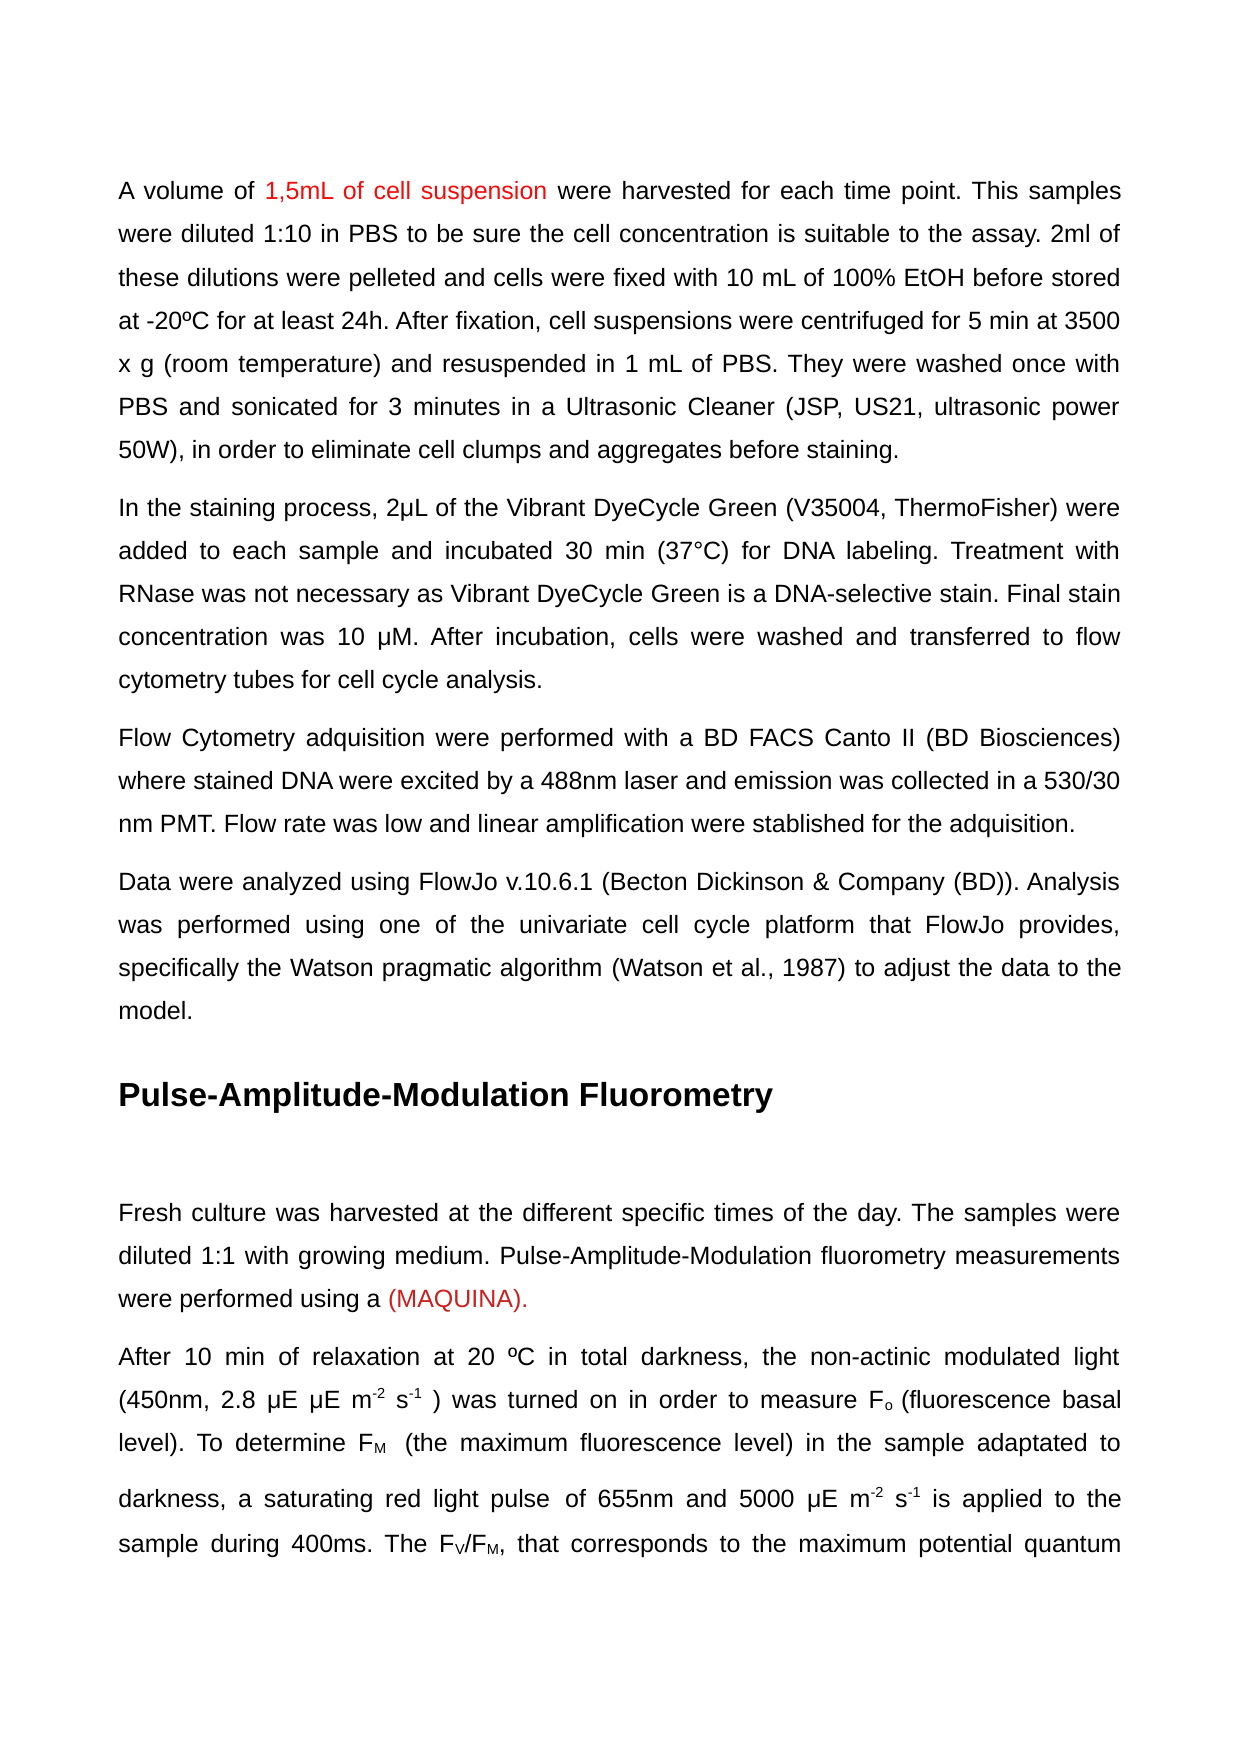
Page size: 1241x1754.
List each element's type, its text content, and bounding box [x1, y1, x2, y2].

text Fresh culture was harvested at the different specific times of the day. The samples were diluted 1:1 with growing medium. Pulse-Amplitude-Modulation fluorometry measurements were performed using a (MAQUINA). [118, 1198, 1122, 1313]
text Data were analyzed using FlowJo v.10.6.1 (Becton Dickinson & Company (BD)). Analysis was performed using one of the univariate cell cycle platform that FlowJo provides, specifically the Watson pragmatic algorithm (Watson et al., 1987)⁠ to adjust the data to the model. [118, 867, 1122, 1025]
subtitle Pulse-Amplitude-Modulation Fluorometry [118, 1075, 1122, 1113]
text A volume of 1,5mL of cell suspension were harvested for each time point. This samples were diluted 1:10 in PBS to be sure the cell concentration is suitable to the assay. 2ml of these dilutions were pelleted and cells were ﬁxed with 10 mL of 100% EtOH before stored at -20ºC for at least 24h. After fixation, cell suspensions were centrifuged for 5 min at 3500 x g (room temperature) and resuspended in 1 mL of PBS. They were washed once with PBS and sonicated for 3 minutes in a Ultrasonic Cleaner (JSP, US21, ultrasonic power 50W), in order to eliminate cell clumps and aggregates before staining. [118, 176, 1122, 464]
text Flow Cytometry adquisition were performed with a BD FACS Canto II (BD Biosciences) where stained DNA were excited by a 488nm laser and emission was collected in a 530/30 nm PMT. Flow rate was low and linear amplification were stablished for the adquisition. [118, 723, 1122, 838]
text In the staining process, 2μL of the Vibrant DyeCycle Green (V35004, ThermoFisher) were added to each sample and incubated 30 min (37°C) for DNA labeling. Treatment with RNase was not necessary as Vibrant DyeCycle Green is a DNA-selective stain. Final stain concentration was 10 μM. After incubation, cells were washed and transferred to ﬂow cytometry tubes for cell cycle analysis. [118, 493, 1122, 694]
text After 10 min of relaxation at 20 ºC in total darkness, the non-actinic modulated light (450nm, 2.8 μE μE m-2 s-1 ) was turned on in order to measure Fo (fluorescence basal level). To determine FM (the maximum fluorescence level) in the sample adaptated to darkness, a saturating red light pulse of 655nm and 5000 μE m-2 s-1 is applied to the sample during 400ms. The FV/FM, that corresponds to the maximum potential quantum [118, 1342, 1122, 1558]
